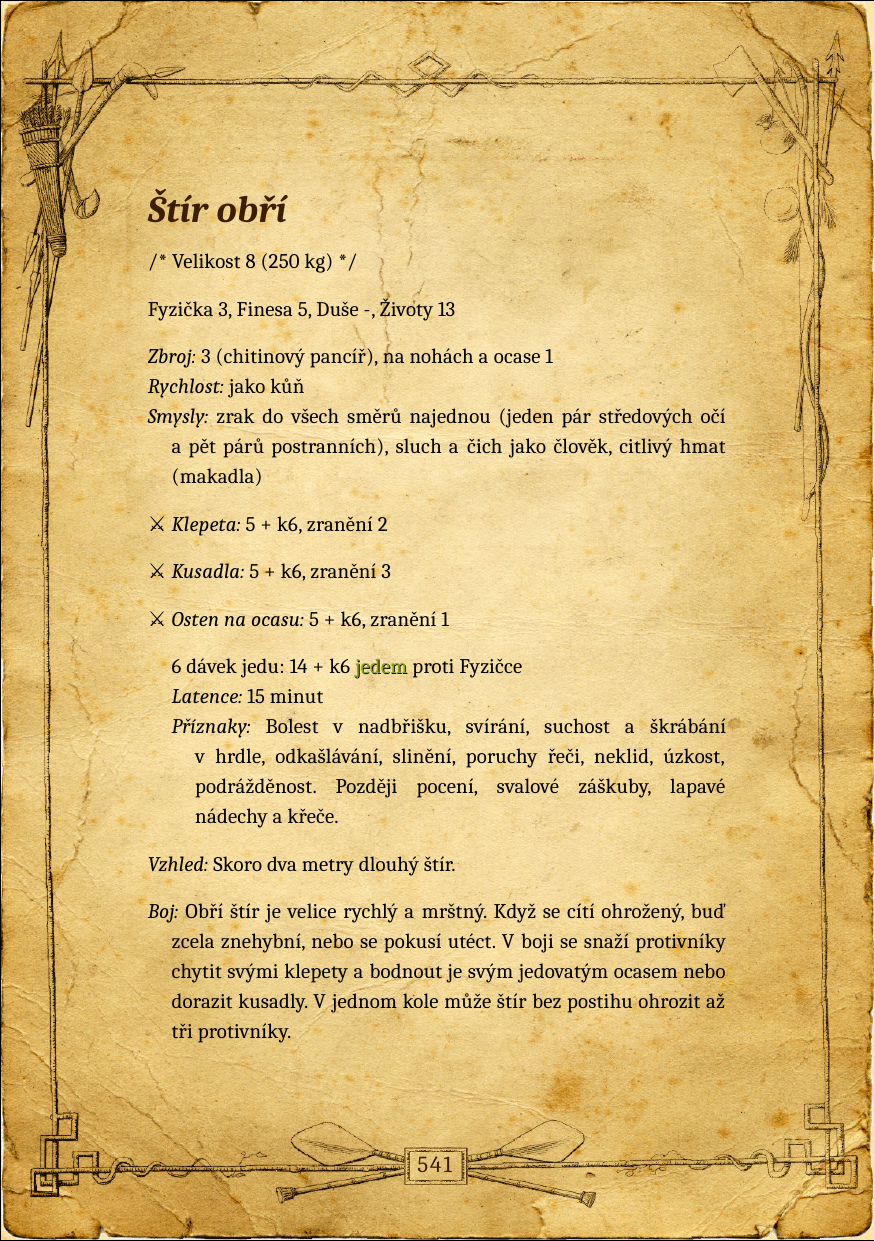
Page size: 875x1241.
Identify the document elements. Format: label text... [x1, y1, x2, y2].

text Rychlost: jako kůň [148, 375, 726, 399]
text ⚔ Kusadla: 5 + k6, zranění 3 [148, 560, 726, 584]
text Vzhled: Skoro dva metry dlouhý štír. [148, 852, 726, 876]
text Příznaky: Bolest v⁠ nadbřišku, svírání, suchost a⁠ škrábání v⁠ hrdle, odkašlávání, slinění, poruchy řeči, neklid, úzkost, podrážděnost. Později pocení, svalové záškuby, lapavé nádechy a⁠ křeče. [171, 715, 726, 828]
text /* Velikost 8 (250 kg) */ [148, 250, 726, 274]
text ⚔ Klepeta: 5 + k6, zranění 2 [148, 512, 726, 536]
text Boj: Obří štír je velice rychlý a⁠ mrštný. Když se cítí ohrožený, buď zcela znehybní, nebo se pokusí utéct. V⁠ boji se snaží protivníky chytit svými klepety a⁠ bodnout je svým jedovatým ocasem nebo dorazit kusadly. V⁠ jednom kole může štír bez postihu ohrozit až tři protivníky. [148, 900, 726, 1043]
text Zbroj: 3 (chitinový pancíř), na nohách a⁠ ocase 1 [148, 345, 726, 369]
text Latence: 15 minut [171, 685, 726, 709]
subtitle Štír obří [148, 189, 726, 232]
picture [1, 1, 874, 1240]
text Smysly: zrak do všech směrů najednou (jeden pár středových očí a⁠ pět párů postranních), sluch a⁠ čich jako člověk, citlivý hmat (makadla) [148, 405, 726, 489]
text 6 dávek jedu: 14 + k6 jedem proti Fyzičce [171, 655, 726, 679]
text ⚔ Osten na ocasu: 5 + k6, zranění 1 [148, 607, 726, 631]
text Fyzička 3, Finesa 5, Duše -, Životy 13 [148, 297, 726, 321]
